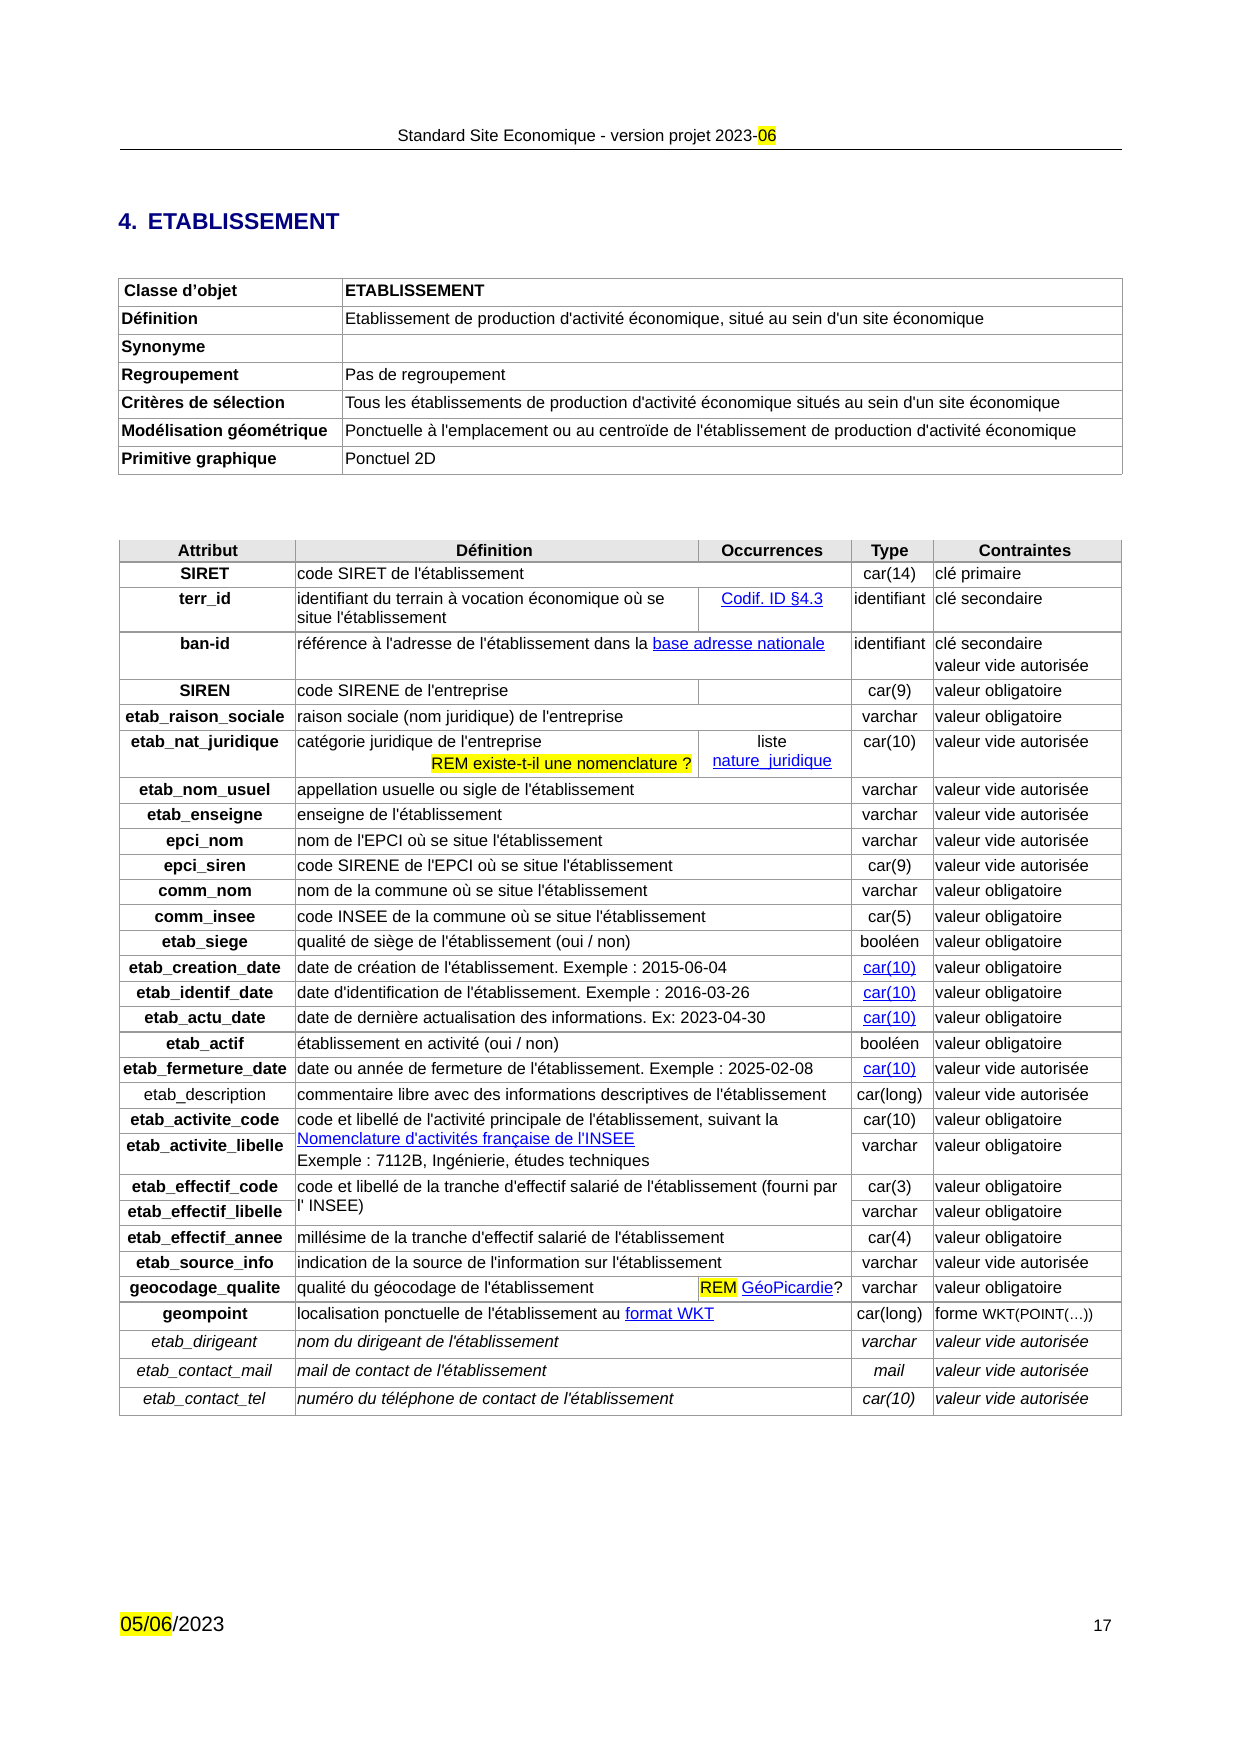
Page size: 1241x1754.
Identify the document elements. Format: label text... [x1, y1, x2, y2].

table_cell code SIRENE de l'EPCI où se situe l'établissement [296, 855, 851, 879]
table_cell valeur vide autorisée [934, 1252, 1121, 1276]
table_cell mail de contact de l'établissement [296, 1359, 851, 1387]
table_cell établissement en activité (oui / non) [296, 1033, 851, 1057]
table_cell indication de la source de l'information sur l'établissement [296, 1252, 851, 1276]
table_cell car(10) [852, 982, 933, 1006]
table_cell valeur obligatoire [934, 1007, 1121, 1031]
table_cell booléen [852, 931, 933, 955]
table_cell Critères de sélection [119, 391, 342, 418]
table_cell valeur obligatoire [934, 982, 1121, 1006]
table_cell etab_dirigeant [120, 1331, 295, 1358]
table_cell mail [852, 1359, 933, 1387]
table_cell etab_enseigne [120, 804, 295, 828]
table_cell comm_nom [120, 880, 295, 904]
table_cell varchar [852, 778, 933, 803]
table_cell Modélisation géométrique [119, 419, 342, 446]
table_cell car(4) [852, 1226, 933, 1251]
subtitle ETABLISSEMENT [118, 208, 1122, 234]
table_cell etab_siege [120, 931, 295, 955]
table_header Attribut [120, 540, 295, 561]
table_header Contraintes [934, 540, 1121, 561]
table_cell Ponctuelle à l'emplacement ou au centroïde de l'établissement de production d'activité économique [343, 419, 1122, 446]
table_cell epci_nom [120, 829, 295, 853]
table_cell valeur obligatoire [934, 1277, 1121, 1301]
table_cell ban-id [120, 633, 295, 679]
table_cell valeur vide autorisée [934, 1388, 1121, 1415]
table_cell [699, 680, 851, 704]
table_cell clé secondaire [934, 588, 1121, 631]
table_cell code SIRENE de l'entreprise [296, 680, 698, 704]
table_cell référence à l'adresse de l'établissement dans la base adresse nationale [296, 633, 851, 679]
table_cell car(long) [852, 1083, 933, 1108]
table_cell etab_raison_sociale [120, 705, 295, 730]
table_cell code INSEE de la commune où se situe l'établissement [296, 905, 851, 930]
table_cell valeur obligatoire [934, 880, 1121, 904]
table_cell valeur obligatoire [934, 705, 1121, 730]
table_header Classe d’objet [119, 279, 342, 306]
table_cell varchar [852, 1134, 933, 1174]
table_cell [343, 335, 1122, 362]
table_cell etab_effectif_libelle [120, 1201, 295, 1225]
table_cell qualité de siège de l'établissement (oui / non) [296, 931, 851, 955]
table_cell valeur obligatoire [934, 905, 1121, 930]
table_cell valeur obligatoire [934, 956, 1121, 981]
table_cell valeur obligatoire [934, 1033, 1121, 1057]
table_cell car(10) [852, 1388, 933, 1415]
table_cell Tous les établissements de production d'activité économique situés au sein d'un site économique [343, 391, 1122, 418]
table_cell varchar [852, 880, 933, 904]
table_cell date d'identification de l'établissement. Exemple : 2016-03-26 [296, 982, 851, 1006]
table_cell terr_id [120, 588, 295, 631]
table_cell valeur vide autorisée [934, 1331, 1121, 1358]
table_cell car(10) [852, 1058, 933, 1082]
table_cell date ou année de fermeture de l'établissement. Exemple : 2025-02-08 [296, 1058, 851, 1082]
table_cell SIREN [120, 680, 295, 704]
table_cell varchar [852, 1331, 933, 1358]
table_cell etab_source_info [120, 1252, 295, 1276]
table_cell numéro du téléphone de contact de l'établissement [296, 1388, 851, 1415]
table_cell valeur obligatoire [934, 1201, 1121, 1225]
table_cell etab_creation_date [120, 956, 295, 981]
table_cell Regroupement [119, 363, 342, 389]
table_cell clé secondaire valeur vide autorisée [934, 633, 1121, 679]
table_cell varchar [852, 1277, 933, 1301]
table_cell car(14) [852, 563, 933, 587]
table_header Définition [296, 540, 698, 561]
table_cell date de création de l'établissement. Exemple : 2015-06-04 [296, 956, 851, 981]
table_cell geocodage_qualite [120, 1277, 295, 1301]
table_cell car(9) [852, 855, 933, 879]
table_cell appellation usuelle ou sigle de l'établissement [296, 778, 851, 803]
table_cell Définition [119, 307, 342, 333]
table_cell car(5) [852, 905, 933, 930]
table_cell car(9) [852, 680, 933, 704]
table_header Type [852, 540, 933, 561]
table_cell varchar [852, 1201, 933, 1225]
table_cell valeur obligatoire [934, 931, 1121, 955]
table_cell valeur vide autorisée [934, 804, 1121, 828]
table_cell SIRET [120, 563, 295, 587]
table_header Occurrences [699, 540, 851, 561]
table_cell identifiant [852, 588, 933, 631]
table_cell date de dernière actualisation des informations. Ex: 2023-04-30 [296, 1007, 851, 1031]
table_cell car(10) [852, 956, 933, 981]
table_cell etab_contact_tel [120, 1388, 295, 1415]
table_cell qualité du géocodage de l'établissement [296, 1277, 698, 1301]
table_cell Pas de regroupement [343, 363, 1122, 389]
table_cell nom du dirigeant de l'établissement [296, 1331, 851, 1358]
table_cell varchar [852, 804, 933, 828]
table_cell forme WKT(POINT(…)) [934, 1303, 1121, 1330]
table_header ETABLISSEMENT [343, 279, 1122, 306]
table_cell Ponctuel 2D [343, 447, 1122, 474]
table_cell etab_contact_mail [120, 1359, 295, 1387]
table_cell booléen [852, 1033, 933, 1057]
table_cell Primitive graphique [119, 447, 342, 474]
table_cell valeur obligatoire [934, 1109, 1121, 1133]
table_cell Synonyme [119, 335, 342, 362]
table_cell valeur obligatoire [934, 1175, 1121, 1200]
table_cell valeur vide autorisée [934, 1058, 1121, 1082]
table_cell valeur obligatoire [934, 680, 1121, 704]
table_cell liste nature_juridique [699, 731, 851, 777]
table_cell car(10) [852, 1109, 933, 1133]
table_cell etab_description [120, 1083, 295, 1108]
table_cell etab_actu_date [120, 1007, 295, 1031]
table_cell code et libellé de la tranche d'effectif salarié de l'établissement (fourni par l' INSEE) [296, 1175, 851, 1225]
table_cell etab_identif_date [120, 982, 295, 1006]
table_cell etab_actif [120, 1033, 295, 1057]
table_cell Etablissement de production d'activité économique, situé au sein d'un site économique [343, 307, 1122, 333]
table_cell Codif. ID §4.3 [699, 588, 851, 631]
table_cell varchar [852, 829, 933, 853]
table_cell etab_fermeture_date [120, 1058, 295, 1082]
table_cell valeur vide autorisée [934, 778, 1121, 803]
table_cell car(10) [852, 1007, 933, 1031]
table_cell millésime de la tranche d'effectif salarié de l'établissement [296, 1226, 851, 1251]
table_cell valeur vide autorisée [934, 829, 1121, 853]
table_cell identifiant du terrain à vocation économique où se situe l'établissement [296, 588, 698, 631]
table_cell epci_siren [120, 855, 295, 879]
table_cell identifiant [852, 633, 933, 679]
table_cell valeur vide autorisée [934, 1083, 1121, 1108]
table_cell etab_effectif_code [120, 1175, 295, 1200]
table_cell geompoint [120, 1303, 295, 1330]
table_cell nom de l'EPCI où se situe l'établissement [296, 829, 851, 853]
table_cell comm_insee [120, 905, 295, 930]
table_cell car(long) [852, 1303, 933, 1330]
table_cell code et libellé de l'activité principale de l'établissement, suivant la Nomenclature d'activités française de l'INSEE Exemple : 7112B, Ingénierie, études techniques [296, 1109, 851, 1174]
table_cell etab_activite_code [120, 1109, 295, 1133]
table_cell REM GéoPicardie? [699, 1277, 851, 1301]
table_cell enseigne de l'établissement [296, 804, 851, 828]
table_cell varchar [852, 705, 933, 730]
table_cell clé primaire [934, 563, 1121, 587]
table_cell valeur vide autorisée [934, 855, 1121, 879]
table_cell raison sociale (nom juridique) de l'entreprise [296, 705, 851, 730]
table_cell valeur vide autorisée [934, 1359, 1121, 1387]
table_cell commentaire libre avec des informations descriptives de l'établissement [296, 1083, 851, 1108]
table_cell valeur vide autorisée [934, 731, 1121, 777]
table_cell valeur obligatoire [934, 1134, 1121, 1174]
table_cell etab_activite_libelle [120, 1134, 295, 1174]
table_cell etab_nat_juridique [120, 731, 295, 777]
table_cell code SIRET de l'établissement [296, 563, 851, 587]
table_cell etab_effectif_annee [120, 1226, 295, 1251]
table_cell etab_nom_usuel [120, 778, 295, 803]
table_cell car(3) [852, 1175, 933, 1200]
table_cell localisation ponctuelle de l'établissement au format WKT [296, 1303, 851, 1330]
table_cell varchar [852, 1252, 933, 1276]
table_cell car(10) [852, 731, 933, 777]
table_cell catégorie juridique de l'entreprise REM existe-t-il une nomenclature ? [296, 731, 698, 777]
table_cell valeur obligatoire [934, 1226, 1121, 1251]
table_cell nom de la commune où se situe l'établissement [296, 880, 851, 904]
